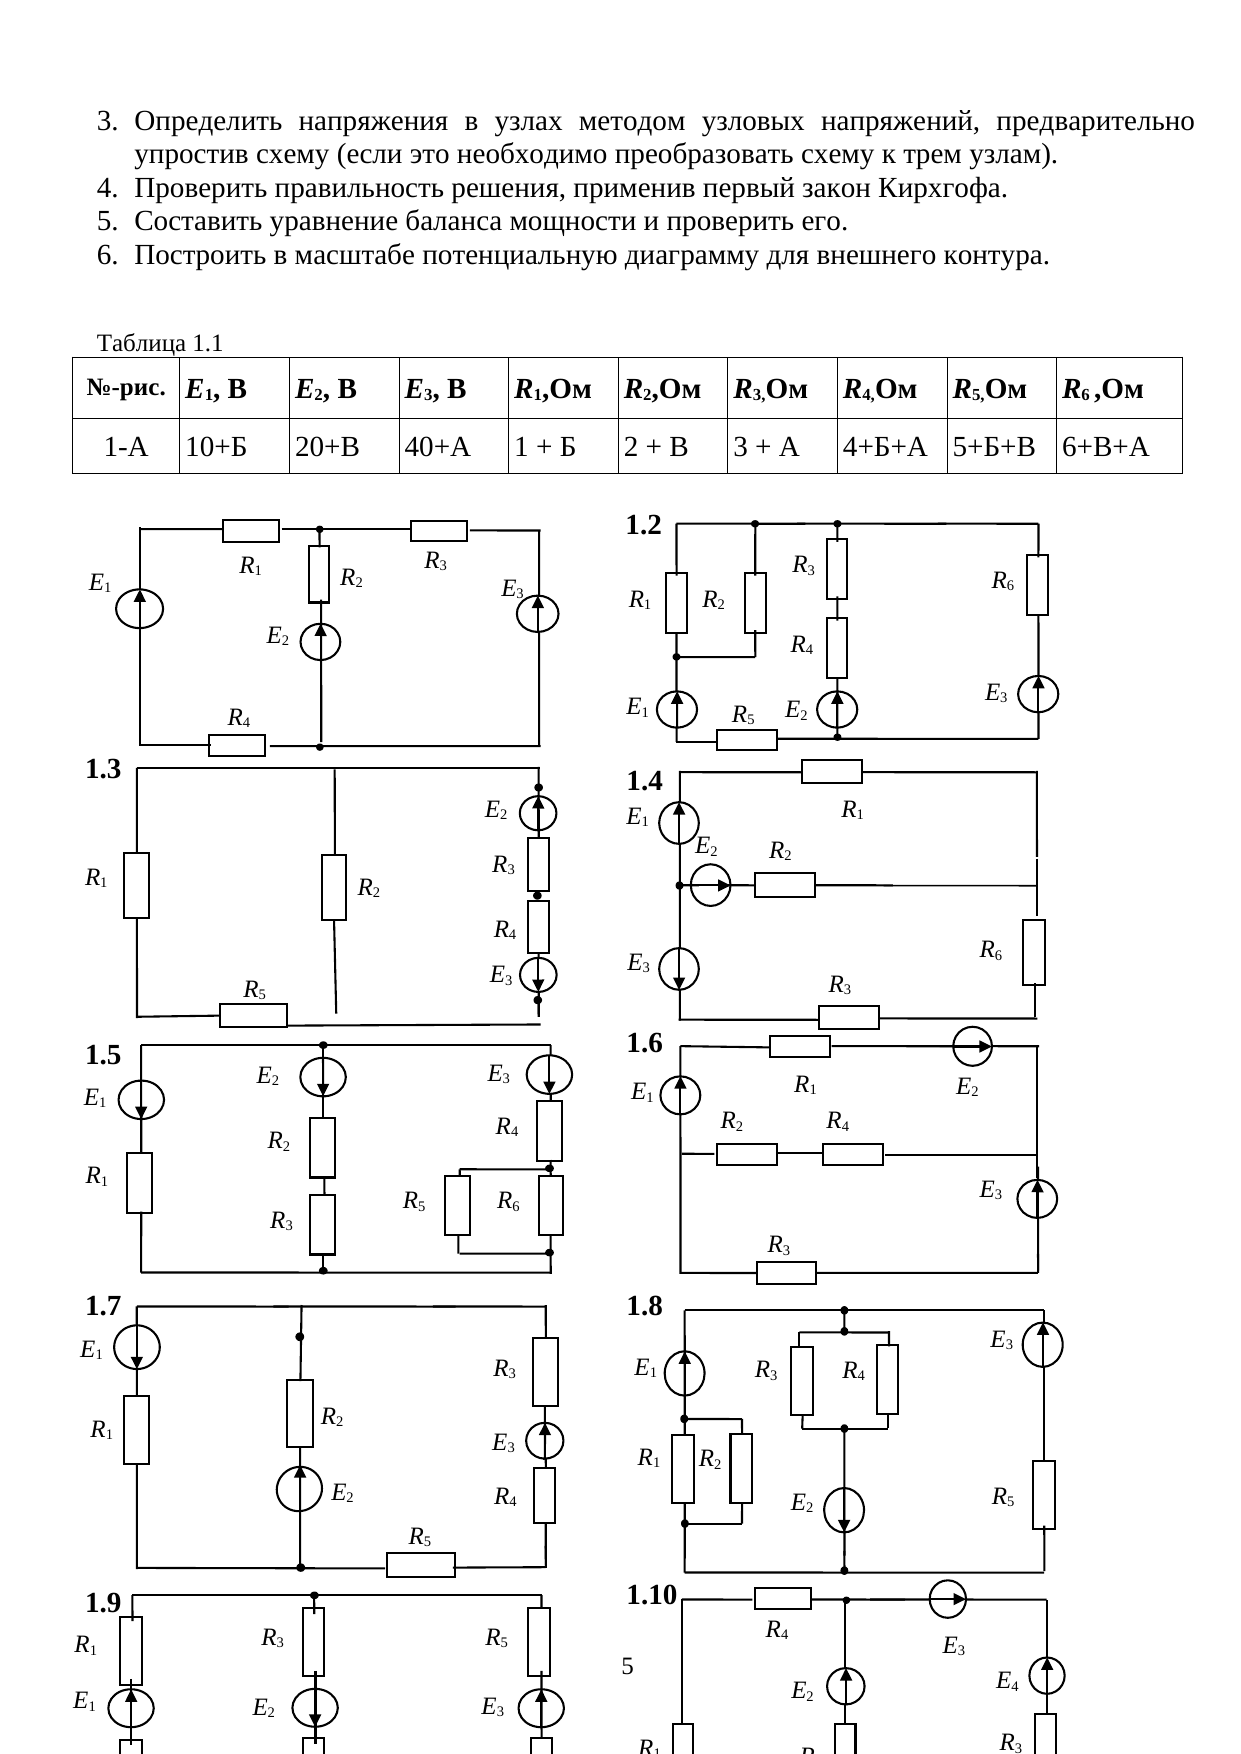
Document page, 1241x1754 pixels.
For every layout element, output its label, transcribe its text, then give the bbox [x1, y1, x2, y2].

list Составить уравнение баланса мощности и проверить его. [97, 203, 1196, 237]
text Е3 [934, 1630, 973, 1658]
text R2 [698, 1443, 748, 1472]
text R3 [767, 1229, 817, 1258]
text R4 [842, 1355, 892, 1384]
list Построить в масштабе потенциальную диаграмму для внешнего контура. [97, 237, 1196, 270]
table_header R4,Ом [838, 358, 947, 418]
table_cell 3 + А [728, 419, 837, 472]
text R3 [754, 1354, 804, 1383]
text R1 [841, 794, 886, 823]
text R4 [765, 1614, 802, 1642]
text Е1 [626, 801, 676, 830]
text R2 [338, 562, 364, 590]
text R5 [403, 1186, 464, 1214]
text Е2 [956, 1071, 1006, 1100]
text 1.7 [85, 1288, 130, 1317]
text 1.5 [85, 1037, 130, 1071]
text R5 [992, 1481, 1026, 1509]
text Е1 [78, 1082, 112, 1110]
text R1 [85, 1160, 146, 1189]
table_header R5,Ом [948, 358, 1056, 418]
text Е3 [501, 573, 545, 601]
table_cell 10+Б [180, 419, 289, 472]
text 1.6 [626, 1026, 671, 1059]
text R6 [991, 565, 1042, 594]
table_header Е3, В [400, 358, 508, 418]
text R2 [702, 584, 753, 613]
text R2 [321, 1401, 358, 1429]
text R1 [638, 1733, 683, 1754]
text Е2 [266, 620, 294, 648]
text R5 [485, 1622, 546, 1650]
text R1 [794, 1069, 839, 1098]
text R2 [267, 1126, 328, 1154]
text Е2 [791, 1676, 836, 1704]
text R3 [992, 1727, 1029, 1754]
text Таблица 1.1 [59, 328, 1196, 357]
text Е3 [487, 1058, 548, 1087]
text Е1 [631, 1076, 681, 1105]
table_header R6 ,Ом [1057, 358, 1182, 418]
text Е1 [634, 1352, 684, 1381]
list 1.2 [545, 507, 1196, 541]
text R3 [424, 545, 456, 573]
table_header Е1, В [180, 358, 289, 418]
text Е3 [489, 959, 517, 987]
text R3 [828, 969, 878, 998]
table_header №-рис. [73, 358, 179, 418]
text R3 [492, 849, 527, 877]
text R2 [769, 835, 818, 864]
text 1.4 [626, 763, 671, 797]
table_cell 6+В+А [1057, 419, 1182, 472]
text R4 [826, 1106, 876, 1134]
text Е2 [785, 694, 835, 723]
table_header R2,Ом [619, 358, 727, 418]
text Е2 [331, 1477, 361, 1504]
text R3 [261, 1622, 322, 1650]
text Е2 [256, 1060, 317, 1089]
text Е3 [481, 1691, 542, 1720]
text R4 [493, 914, 524, 942]
text 1.3 [85, 752, 130, 785]
text R4 [790, 629, 841, 658]
table_cell 1-А [73, 419, 179, 472]
text Е3 [990, 1324, 1040, 1353]
text Е1 [73, 1685, 134, 1714]
text 1.9 [85, 1585, 130, 1619]
text R1 [239, 550, 268, 577]
text R6 [497, 1186, 558, 1214]
text R1 [644, 1741, 650, 1748]
list Определить напряжения в узлах методом узловых напряжений, предварительно упростив схему (если это необходимо преобразовать схему к трем узлам). [97, 103, 1196, 170]
text R4 [215, 702, 262, 730]
table_header R3,Ом [728, 358, 837, 418]
table_header R1,Ом [509, 358, 618, 418]
text R1 [74, 1629, 135, 1658]
text R4 [494, 1481, 529, 1509]
text Е3 [979, 1174, 1029, 1203]
text Е3 [492, 1427, 523, 1455]
text R2 [720, 1106, 770, 1134]
table_cell 40+А [400, 419, 508, 472]
text Е1 [74, 1334, 108, 1362]
text Е2 [695, 830, 744, 859]
text Е1 [626, 691, 677, 720]
text R5 [237, 974, 271, 1002]
text R4 [495, 1111, 557, 1140]
text R1 [81, 1414, 122, 1442]
table_cell 4+Б+А [838, 419, 947, 472]
text R2 [799, 1741, 829, 1754]
text R2 [352, 872, 385, 900]
table_cell 1 + Б [509, 419, 618, 472]
text Е3 [627, 947, 677, 976]
text Е2 [791, 1487, 841, 1516]
text Е3 [985, 677, 1035, 706]
text R3 [270, 1205, 331, 1234]
text Е2 [252, 1692, 313, 1720]
text R6 [979, 934, 1029, 963]
text R1 [637, 1442, 687, 1471]
text Е2 [484, 794, 544, 822]
text R5 [408, 1521, 445, 1549]
text 1.8 [626, 1288, 671, 1322]
text 1.10 [626, 1577, 690, 1608]
table_cell 2 + В [619, 419, 727, 472]
text R1 [85, 862, 144, 891]
text R3 [493, 1353, 528, 1381]
text R3 [792, 549, 842, 578]
table_cell 20+В [290, 419, 399, 472]
list Проверить правильность решения, применив первый закон Кирхгофа. [97, 170, 1196, 203]
text Е1 [81, 567, 118, 594]
text Е4 [996, 1665, 1026, 1693]
table_cell 5+Б+В [948, 419, 1056, 472]
text R1 [628, 584, 679, 613]
table_header Е2, В [290, 358, 399, 418]
text R5 [732, 699, 782, 728]
